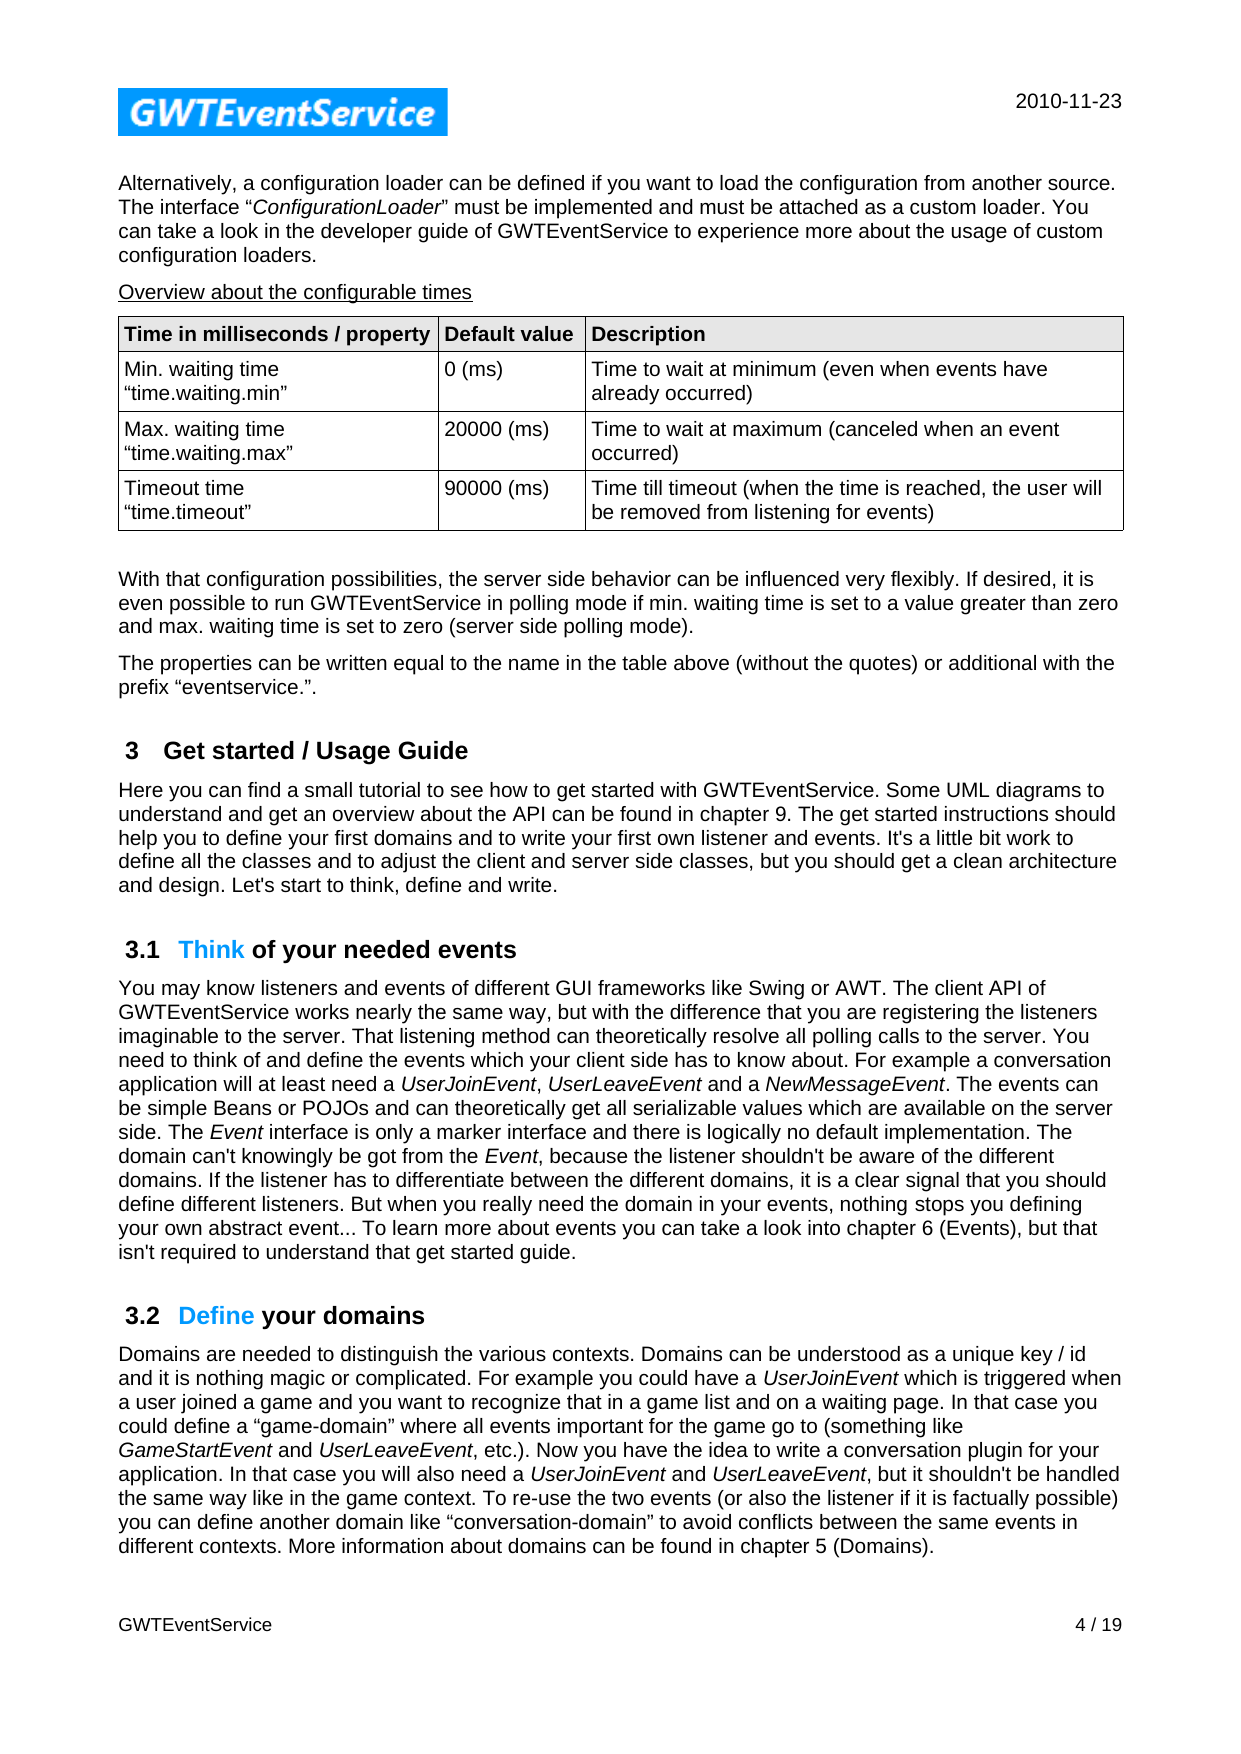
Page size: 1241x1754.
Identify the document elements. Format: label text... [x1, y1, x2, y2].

table_cell Time till timeout (when the time is reached, the user will be removed from listening for events) [586, 471, 1123, 530]
text Domains are needed to distinguish the various contexts. Domains can be understood as a unique key / id and it is nothing magic or complicated. For example you could have a UserJoinEvent which is triggered when a user joined a game and you want to recognize that in a game list and on a waiting page. In that case you could define a “game-domain” where all events important for the game go to (something like GameStartEvent and UserLeaveEvent, etc.). Now you have the idea to write a conversation plugin for your application. In that case you will also need a UserJoinEvent and UserLeaveEvent, but it shouldn't be handled the same way like in the game context. To re-use the two events (or also the listener if it is factually possible) you can define another domain like “conversation-domain” to avoid conflicts between the same events in different contexts. More information about domains can be found in chapter 5 (Domains). [118, 1342, 1122, 1558]
text Overview about the configurable times [118, 279, 1122, 303]
text You may know listeners and events of different GUI frameworks like Swing or AWT. The client API of GWTEventService works nearly the same way, but with the difference that you are registering the listeners imaginable to the server. That listening method can theoretically resolve all polling calls to the server. You need to think of and define the events which your client side has to know about. For example a conversation application will at least need a UserJoinEvent, UserLeaveEvent and a NewMessageEvent. The events can be simple Beans or POJOs and can theoretically get all serializable values which are available on the server side. The Event interface is only a marker interface and there is logically no default implementation. The domain can't knowingly be got from the Event, because the listener shouldn't be aware of the different domains. If the listener has to differentiate between the different domains, it is a clear signal that you should define different listeners. But when you really need the domain in your events, nothing stops you defining your own abstract event... To learn more about events you can take a look into chapter 6 (Events), but that isn't required to understand that get started guide. [118, 976, 1122, 1263]
table_cell Timeout time “time.timeout” [119, 471, 438, 530]
picture [118, 88, 448, 136]
text The properties can be written equal to the name in the table above (without the quotes) or additional with the prefix “eventservice.”. [118, 651, 1122, 699]
subtitle Get started / Usage Guide [118, 736, 1122, 765]
table_cell Time to wait at maximum (canceled when an event occurred) [586, 412, 1123, 470]
text Here you can find a small tutorial to see how to get started with GWTEventService. Some UML diagrams to understand and get an overview about the API can be found in chapter 9. The get started instructions should help you to define your first domains and to write your first own listener and events. It's a little bit work to define all the classes and to adjust the client and server side classes, but you should get a clean architecture and design. Let's start to think, define and write. [118, 777, 1122, 897]
table_cell Time to wait at minimum (even when events have already occurred) [586, 352, 1123, 411]
text Alternatively, a configuration loader can be defined if you want to load the configuration from another source. The interface “ConfigurationLoader” must be implemented and must be attached as a custom loader. You can take a look in the developer guide of GWTEventService to experience more about the usage of custom configuration loaders. [118, 171, 1122, 267]
table_cell Min. waiting time “time.waiting.min” [119, 352, 438, 411]
table_cell Max. waiting time “time.waiting.max” [119, 412, 438, 470]
table_cell 90000 (ms) [439, 471, 585, 530]
table_cell 0 (ms) [439, 352, 585, 411]
table_header Time in milliseconds / property [119, 317, 438, 351]
table_header Description [586, 317, 1123, 351]
text With that configuration possibilities, the server side behavior can be influenced very flexibly. If desired, it is even possible to run GWTEventService in polling mode if min. waiting time is set to a value greater than zero and max. waiting time is set to zero (server side polling mode). [118, 566, 1122, 638]
subtitle Define your domains [118, 1301, 1122, 1330]
table_header Default value [439, 317, 585, 351]
table_cell 20000 (ms) [439, 412, 585, 470]
subtitle Think of your needed events [118, 935, 1122, 963]
